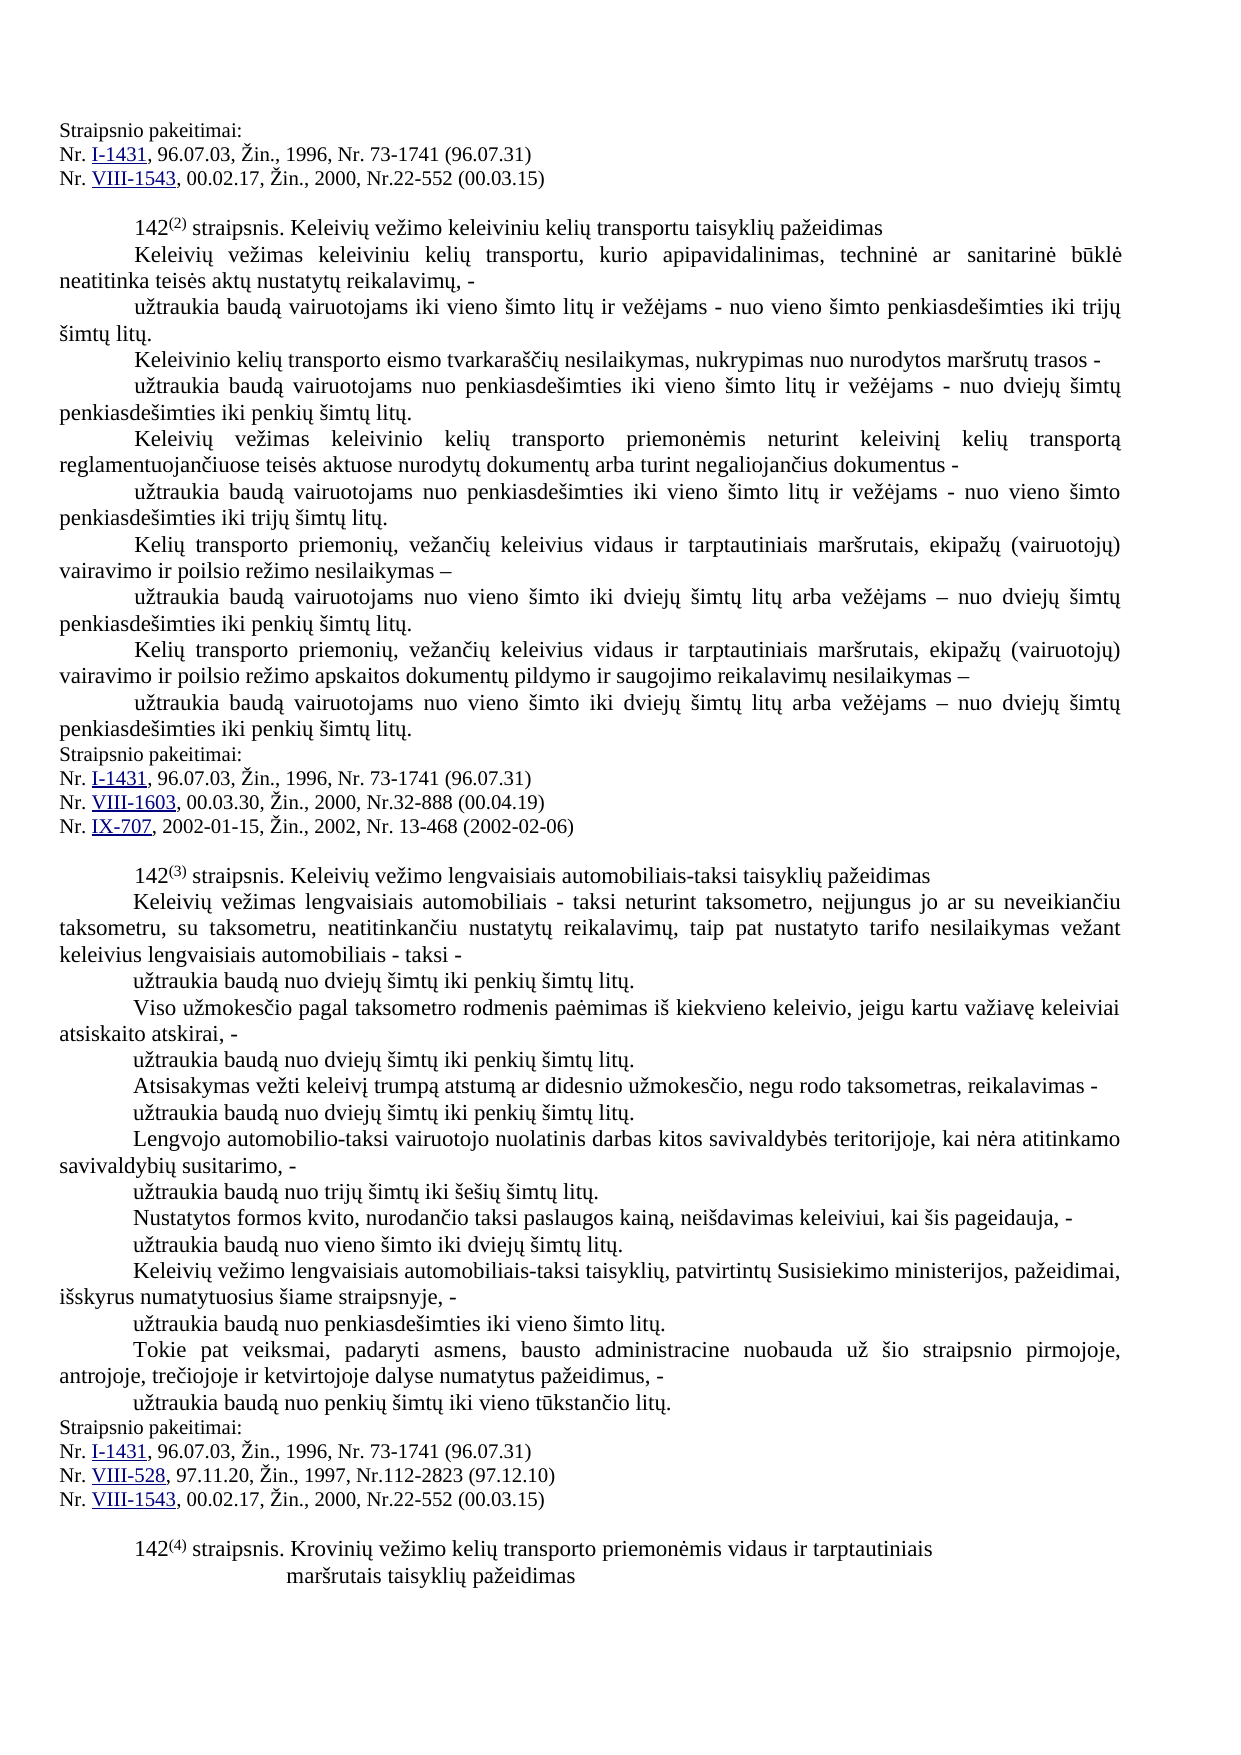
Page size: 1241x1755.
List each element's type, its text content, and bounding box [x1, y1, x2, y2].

text Nr. I-1431, 96.07.03, Žin., 1996, Nr. 73-1741 (96.07.31) [59, 1439, 1122, 1463]
text užtraukia baudą vairuotojams nuo vieno šimto iki dviejų šimtų litų arba vežėjams – nuo dviejų šimtų penkiasdešimties iki penkių šimtų litų. [59, 689, 1122, 741]
text Lengvojo automobilio-taksi vairuotojo nuolatinis darbas kitos savivaldybės teritorijoje, kai nėra atitinkamo savivaldybių susitarimo, - [59, 1125, 1122, 1178]
text užtraukia baudą nuo penkiasdešimties iki vieno šimto litų. [59, 1310, 1122, 1336]
text maršrutais taisyklių pažeidimas [281, 1562, 1122, 1588]
text Nr. IX-707, 2002-01-15, Žin., 2002, Nr. 13-468 (2002-02-06) [59, 814, 1122, 838]
text Keleivių vežimo lengvaisiais automobiliais-taksi taisyklių, patvirtintų Susisiekimo ministerijos, pažeidimai, išskyrus numatytuosius šiame straipsnyje, - [59, 1257, 1122, 1310]
text Keleivių vežimas keleivinio kelių transporto priemonėmis neturint keleivinį kelių transportą reglamentuojančiuose teisės aktuose nurodytų dokumentų arba turint negaliojančius dokumentus - [59, 425, 1122, 478]
text užtraukia baudą nuo penkių šimtų iki vieno tūkstančio litų. [59, 1389, 1122, 1415]
text Nr. VIII-1543, 00.02.17, Žin., 2000, Nr.22-552 (00.03.15) [59, 1487, 1122, 1511]
text Nr. VIII-528, 97.11.20, Žin., 1997, Nr.112-2823 (97.12.10) [59, 1463, 1122, 1487]
text Keleivių vežimas lengvaisiais automobiliais - taksi neturint taksometro, neįjungus jo ar su neveikiančiu taksometru, su taksometru, neatitinkančiu nustatytų reikalavimų, taip pat nustatyto tarifo nesilaikymas vežant keleivius lengvaisiais automobiliais - taksi - [59, 888, 1122, 967]
text užtraukia baudą nuo dviejų šimtų iki penkių šimtų litų. [59, 967, 1122, 993]
text Atsisakymas vežti keleivį trumpą atstumą ar didesnio užmokesčio, negu rodo taksometras, reikalavimas - [59, 1073, 1122, 1099]
text Straipsnio pakeitimai: [59, 1415, 1122, 1439]
text Nr. VIII-1543, 00.02.17, Žin., 2000, Nr.22-552 (00.03.15) [59, 166, 1122, 190]
text Nr. I-1431, 96.07.03, Žin., 1996, Nr. 73-1741 (96.07.31) [59, 766, 1122, 789]
text užtraukia baudą vairuotojams iki vieno šimto litų ir vežėjams - nuo vieno šimto penkiasdešimties iki trijų šimtų litų. [59, 293, 1122, 346]
text užtraukia baudą vairuotojams nuo vieno šimto iki dviejų šimtų litų arba vežėjams – nuo dviejų šimtų penkiasdešimties iki penkių šimtų litų. [59, 583, 1122, 636]
text Kelių transporto priemonių, vežančių keleivius vidaus ir tarptautiniais maršrutais, ekipažų (vairuotojų) vairavimo ir poilsio režimo nesilaikymas – [59, 531, 1122, 583]
text Tokie pat veiksmai, padaryti asmens, bausto administracine nuobauda už šio straipsnio pirmojoje, antrojoje, trečiojoje ir ketvirtojoje dalyse numatytus pažeidimus, - [59, 1336, 1122, 1389]
text Nr. VIII-1603, 00.03.30, Žin., 2000, Nr.32-888 (00.04.19) [59, 789, 1122, 814]
text 142(4) straipsnis. Krovinių vežimo kelių transporto priemonėmis vidaus ir tarptautiniais [134, 1536, 1122, 1562]
text Straipsnio pakeitimai: [59, 118, 1122, 142]
text užtraukia baudą vairuotojams nuo penkiasdešimties iki vieno šimto litų ir vežėjams - nuo dviejų šimtų penkiasdešimties iki penkių šimtų litų. [59, 372, 1122, 425]
text užtraukia baudą nuo vieno šimto iki dviejų šimtų litų. [59, 1231, 1122, 1257]
text 142(2) straipsnis. Keleivių vežimo keleiviniu kelių transportu taisyklių pažeidimas [134, 214, 1122, 241]
text užtraukia baudą nuo dviejų šimtų iki penkių šimtų litų. [59, 1046, 1122, 1073]
text Keleivių vežimas keleiviniu kelių transportu, kurio apipavidalinimas, techninė ar sanitarinė būklė neatitinka teisės aktų nustatytų reikalavimų, - [59, 241, 1122, 293]
text užtraukia baudą vairuotojams nuo penkiasdešimties iki vieno šimto litų ir vežėjams - nuo vieno šimto penkiasdešimties iki trijų šimtų litų. [59, 478, 1122, 531]
text Nr. I-1431, 96.07.03, Žin., 1996, Nr. 73-1741 (96.07.31) [59, 142, 1122, 166]
text Viso užmokesčio pagal taksometro rodmenis paėmimas iš kiekvieno keleivio, jeigu kartu važiavę keleiviai atsiskaito atskirai, - [59, 993, 1122, 1046]
text Nustatytos formos kvito, nurodančio taksi paslaugos kainą, neišdavimas keleiviui, kai šis pageidauja, - [59, 1204, 1122, 1231]
text 142(3) straipsnis. Keleivių vežimo lengvaisiais automobiliais-taksi taisyklių pažeidimas [134, 862, 1122, 888]
text užtraukia baudą nuo trijų šimtų iki šešių šimtų litų. [59, 1178, 1122, 1204]
text Straipsnio pakeitimai: [59, 741, 1122, 766]
text Kelių transporto priemonių, vežančių keleivius vidaus ir tarptautiniais maršrutais, ekipažų (vairuotojų) vairavimo ir poilsio režimo apskaitos dokumentų pildymo ir saugojimo reikalavimų nesilaikymas – [59, 636, 1122, 689]
text užtraukia baudą nuo dviejų šimtų iki penkių šimtų litų. [59, 1099, 1122, 1125]
text Keleivinio kelių transporto eismo tvarkaraščių nesilaikymas, nukrypimas nuo nurodytos maršrutų trasos - [59, 346, 1122, 372]
